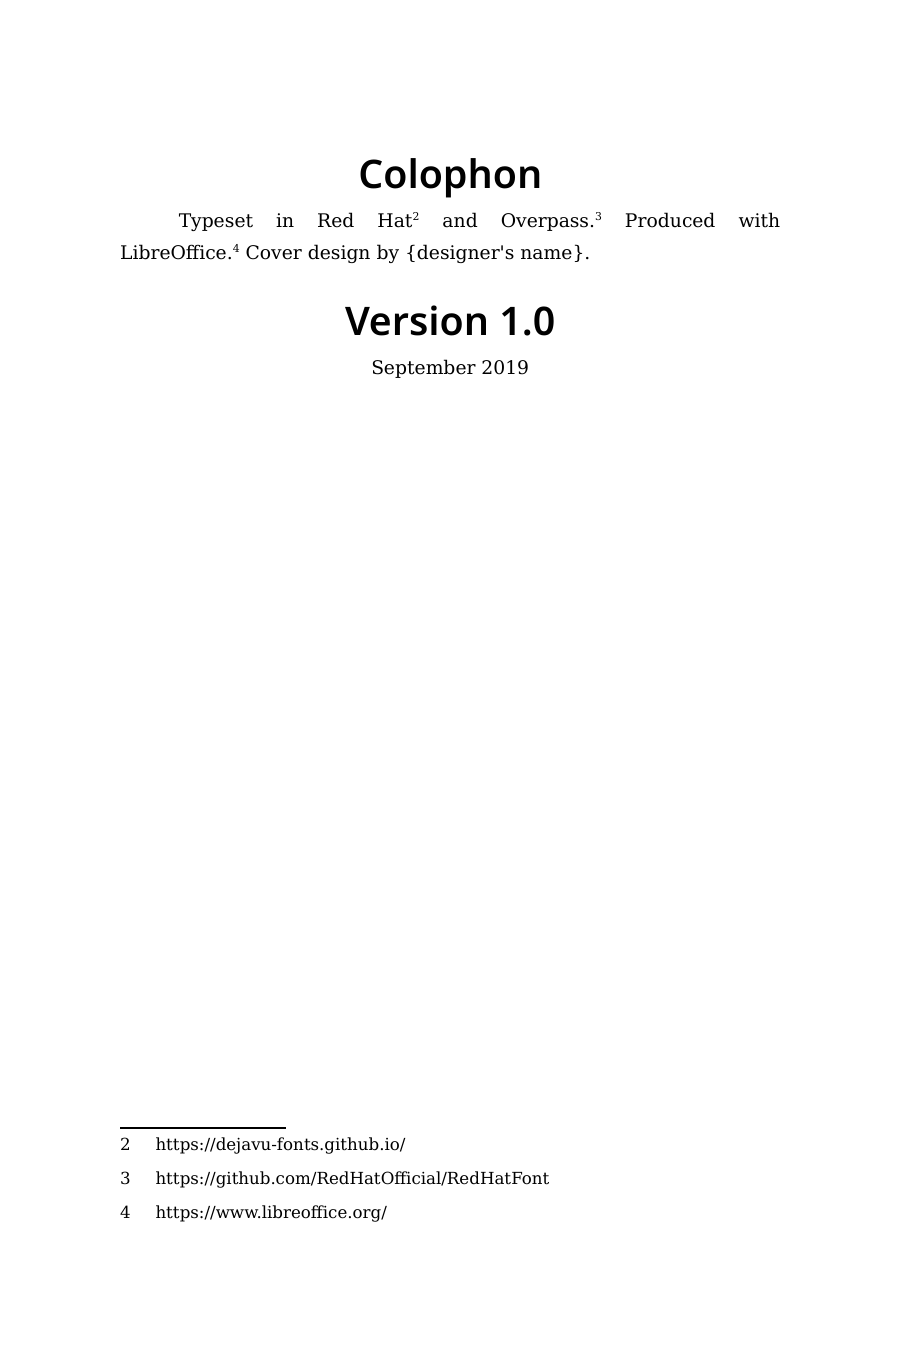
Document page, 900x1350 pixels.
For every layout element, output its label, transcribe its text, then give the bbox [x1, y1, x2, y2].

text https://dejavu-fonts.github.io/ [120, 1134, 780, 1154]
text https://github.com/RedHatOfficial/RedHatFont [120, 1169, 780, 1188]
subtitle Version 1.0 [120, 299, 780, 344]
text Typeset in Red Hat and Overpass. Produced with LibreOffice. Cover design by {designer's name}. [120, 211, 780, 264]
text September 2019 [120, 357, 780, 379]
text https://www.libreoffice.org/ [120, 1203, 780, 1222]
subtitle Colophon [120, 152, 780, 198]
